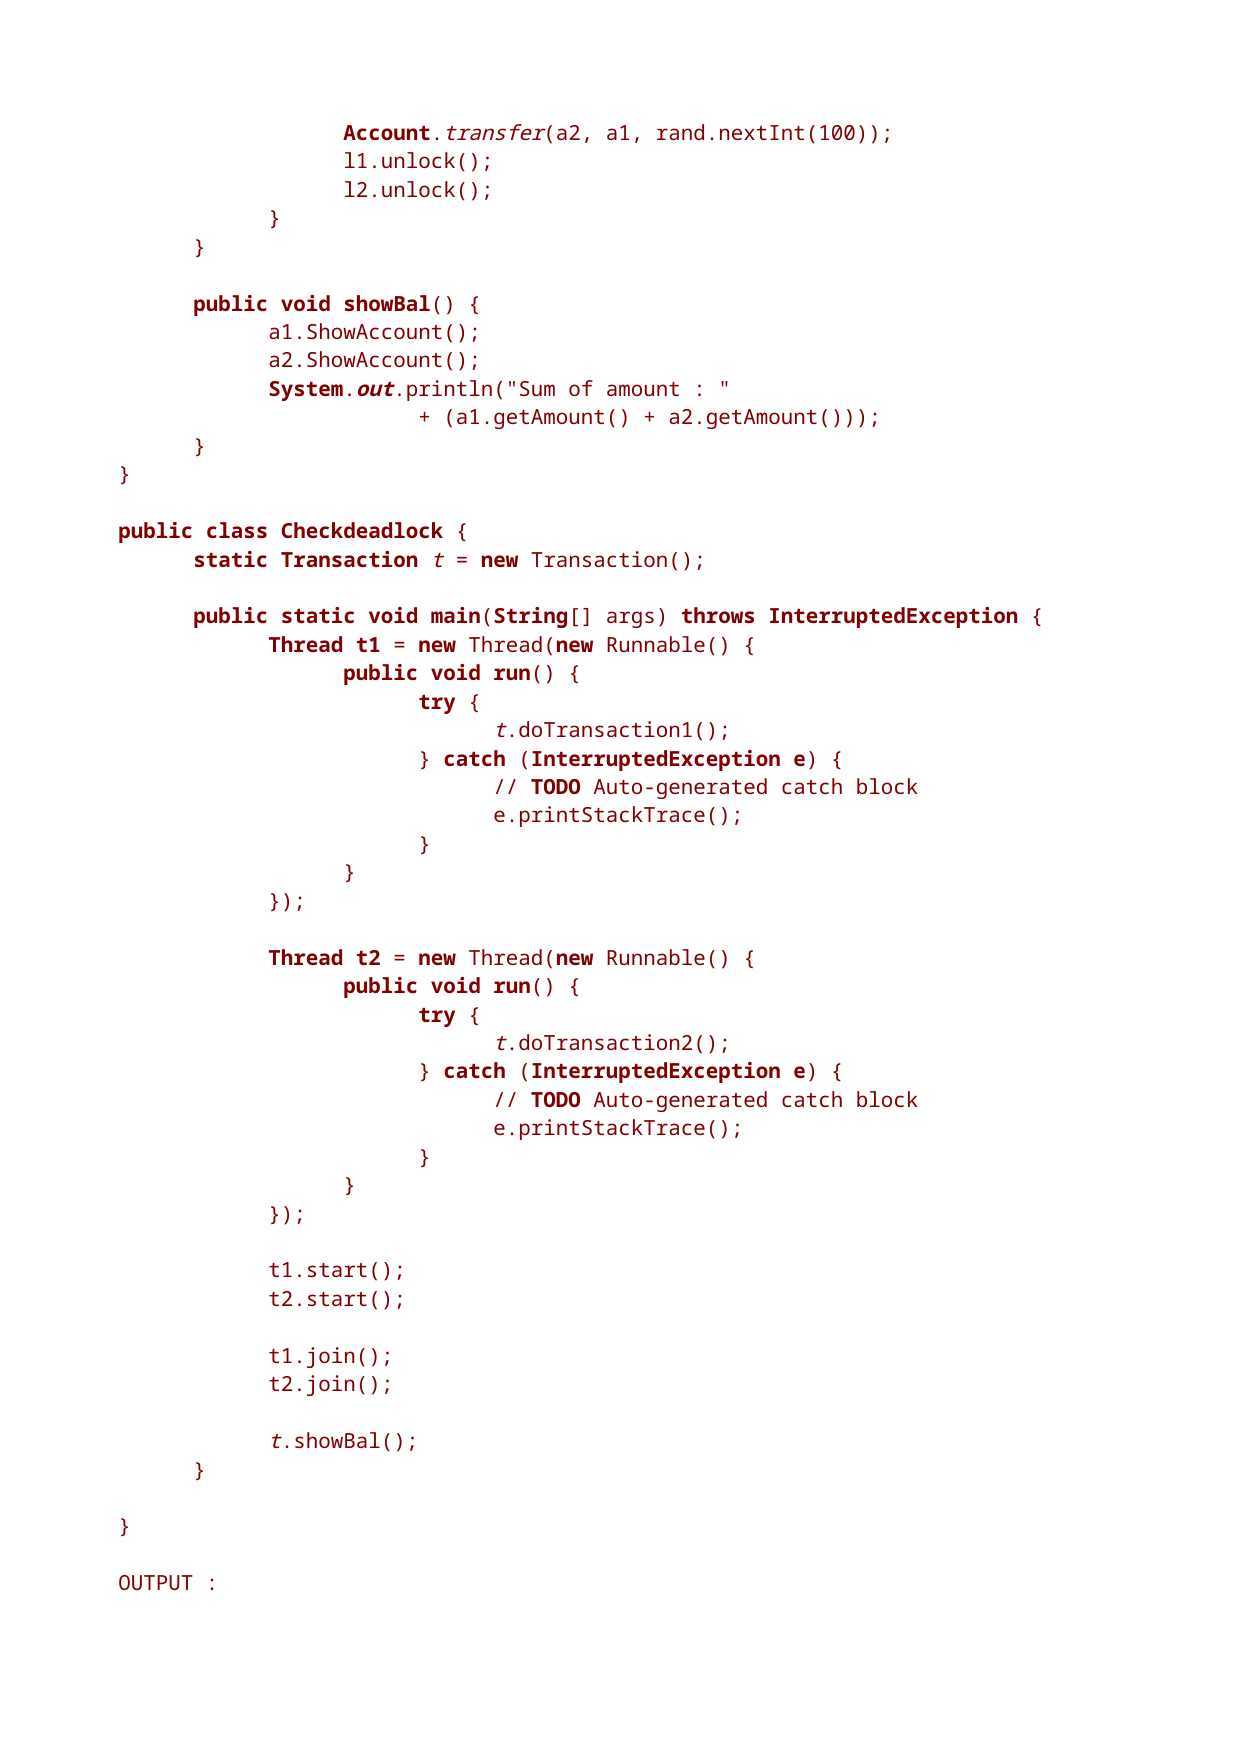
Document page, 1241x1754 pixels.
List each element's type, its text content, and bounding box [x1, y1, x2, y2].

text } catch (InterruptedException e) { [118, 744, 1122, 772]
text t2.join(); [118, 1369, 1122, 1398]
text } [118, 1170, 1122, 1199]
text } [118, 1455, 1122, 1483]
text Account.transfer(a2, a1, rand.nextInt(100)); [118, 118, 1122, 147]
text t.doTransaction2(); [118, 1028, 1122, 1057]
text } [118, 459, 1122, 488]
text t2.start(); [118, 1284, 1122, 1312]
text }); [118, 886, 1122, 914]
text } [118, 1142, 1122, 1170]
text t.doTransaction1(); [118, 715, 1122, 744]
text t1.join(); [118, 1341, 1122, 1369]
text } [118, 431, 1122, 459]
text } [118, 232, 1122, 260]
text public void showBal() { [118, 289, 1122, 317]
text try { [118, 1000, 1122, 1028]
text l2.unlock(); [118, 175, 1122, 203]
text a2.ShowAccount(); [118, 346, 1122, 374]
text t1.start(); [118, 1256, 1122, 1284]
text }); [118, 1199, 1122, 1227]
text t.showBal(); [118, 1426, 1122, 1455]
text + (a1.getAmount() + a2.getAmount())); [118, 402, 1122, 431]
text // TODO Auto-generated catch block [118, 772, 1122, 801]
text // TODO Auto-generated catch block [118, 1085, 1122, 1113]
text } [118, 829, 1122, 857]
text } [118, 203, 1122, 232]
text Thread t1 = new Thread(new Runnable() { [118, 630, 1122, 658]
text Thread t2 = new Thread(new Runnable() { [118, 943, 1122, 971]
text System.out.println("Sum of amount : " [118, 374, 1122, 402]
text public class Checkdeadlock { [118, 516, 1122, 545]
text OUTPUT : [118, 1568, 1122, 1597]
text e.printStackTrace(); [118, 801, 1122, 829]
text } [118, 1512, 1122, 1540]
text e.printStackTrace(); [118, 1113, 1122, 1142]
text public void run() { [118, 971, 1122, 1000]
text a1.ShowAccount(); [118, 317, 1122, 346]
text } [118, 857, 1122, 886]
text try { [118, 687, 1122, 715]
text l1.unlock(); [118, 147, 1122, 175]
text public void run() { [118, 658, 1122, 687]
text } catch (InterruptedException e) { [118, 1057, 1122, 1085]
text static Transaction t = new Transaction(); [118, 545, 1122, 573]
text public static void main(String[] args) throws InterruptedException { [118, 602, 1122, 630]
